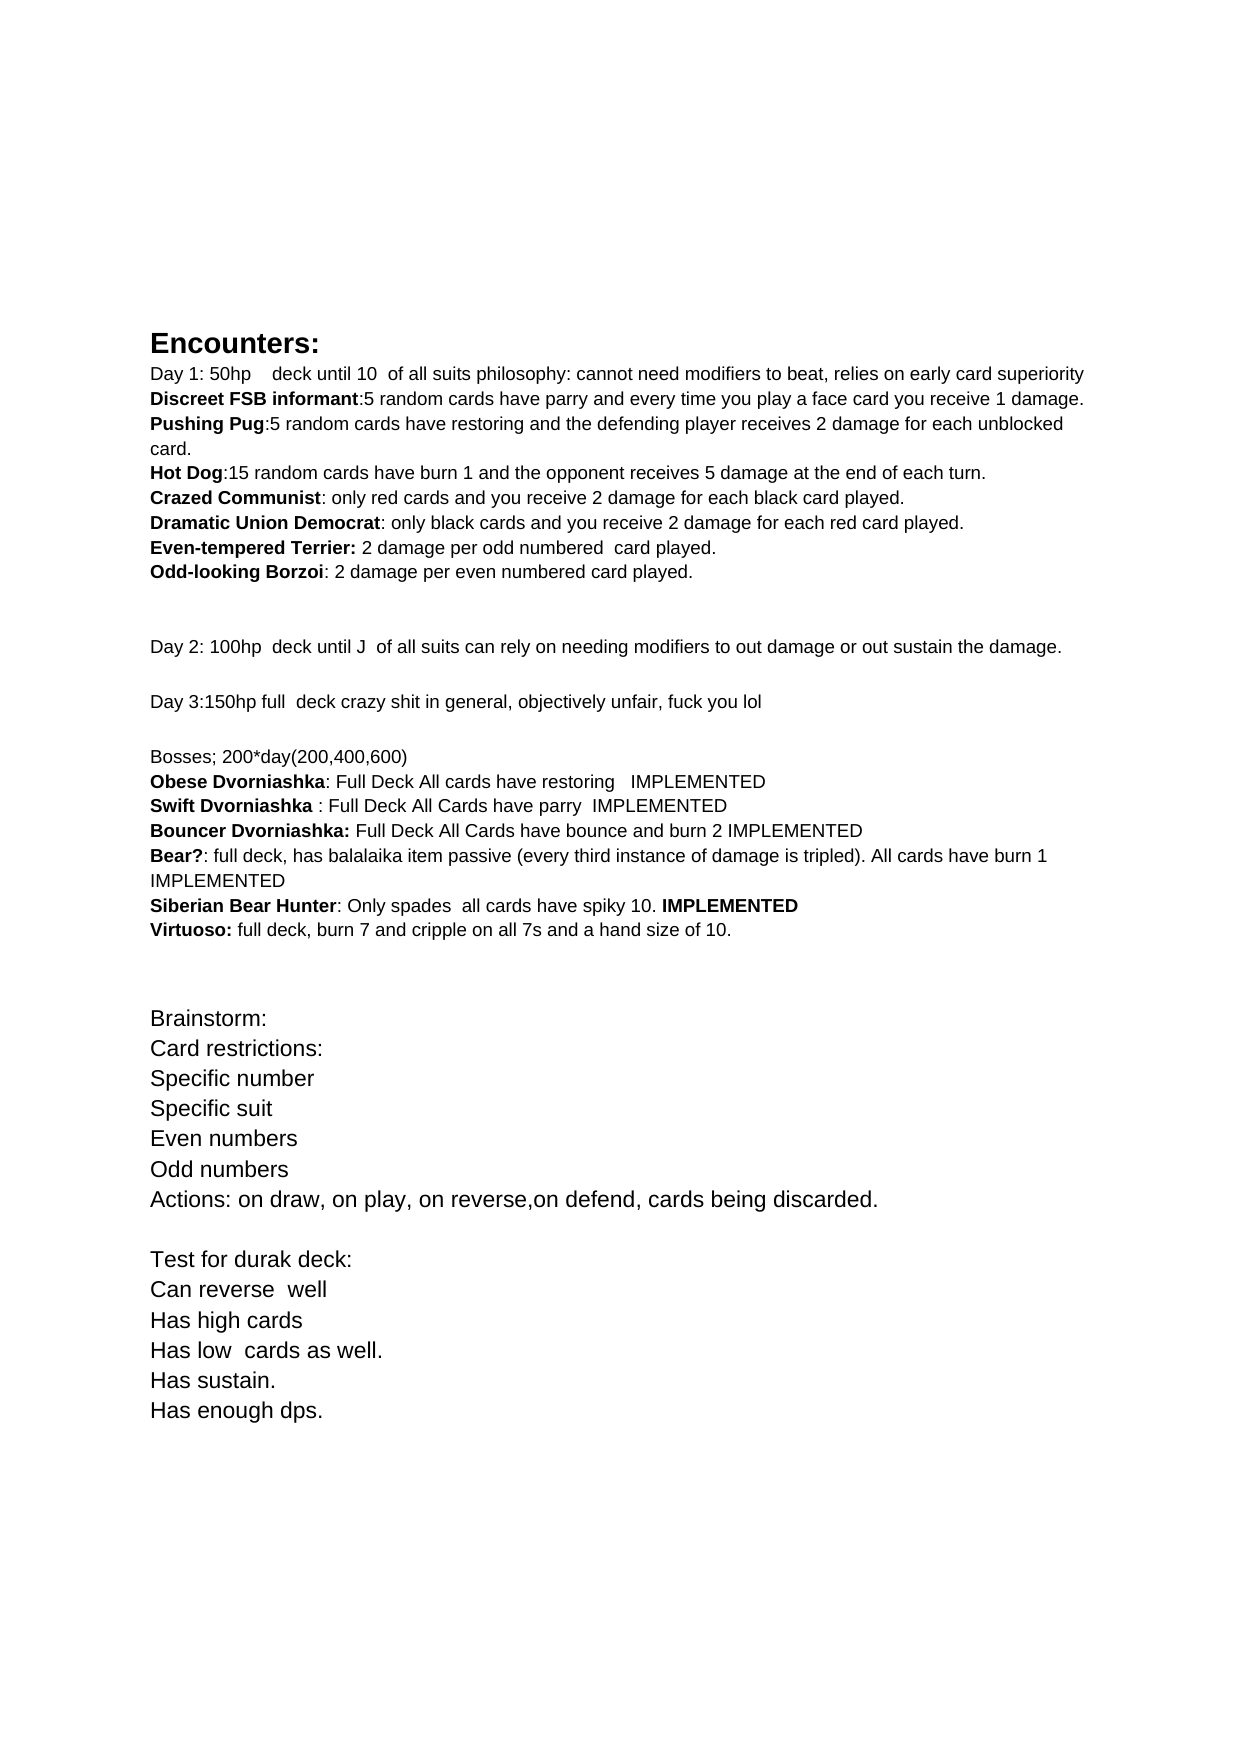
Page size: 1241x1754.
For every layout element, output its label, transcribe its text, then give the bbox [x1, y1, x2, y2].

text Dramatic Union Democrat: only black cards and you receive 2 damage for each red card played. [150, 512, 1090, 533]
text Day 3:150hp full deck crazy shit in general, objectively unfair, fuck you lol [150, 691, 1090, 712]
text Has enough dps. [150, 1397, 1090, 1423]
text Has high cards [150, 1307, 1090, 1333]
text Even-tempered Terrier: 2 damage per odd numbered card played. [150, 537, 1090, 558]
text Test for durak deck: [150, 1246, 1090, 1272]
text Card restrictions: [150, 1035, 1090, 1061]
text Day 2: 100hp deck until J of all suits can rely on needing modifiers to out damage or out sustain the damage. [150, 636, 1090, 657]
text Bear?: full deck, has balalaika item passive (every third instance of damage is tripled). All cards have burn 1 IMPLEMENTED [150, 845, 1090, 891]
text Crazed Communist: only red cards and you receive 2 damage for each black card played. [150, 487, 1090, 508]
text Can reverse well [150, 1276, 1090, 1303]
text Specific suit [150, 1095, 1090, 1121]
text Encounters: Day 1: 50hp deck until 10 of all suits philosophy: cannot need modifiers to beat, relies on early card superiority [150, 326, 1090, 384]
text Swift Dvorniashka : Full Deck All Cards have parry IMPLEMENTED [150, 795, 1090, 817]
text Bouncer Dvorniashka: Full Deck All Cards have bounce and burn 2 IMPLEMENTED [150, 820, 1090, 842]
text Discreet FSB informant:5 random cards have parry and every time you play a face card you receive 1 damage. [150, 388, 1090, 409]
text Obese Dvorniashka: Full Deck All cards have restoring IMPLEMENTED [150, 771, 1090, 792]
text Bosses; 200*day(200,400,600) [150, 746, 1090, 767]
text Virtuoso: full deck, burn 7 and cripple on all 7s and a hand size of 10. [150, 919, 1090, 941]
text Odd numbers Actions: on draw, on play, on reverse,on defend, cards being discarded. [150, 1156, 1090, 1212]
text Specific number [150, 1065, 1090, 1091]
text Pushing Pug:5 random cards have restoring and the defending player receives 2 damage for each unblocked card. [150, 413, 1090, 459]
text Siberian Bear Hunter: Only spades all cards have spiky 10. IMPLEMENTED [150, 894, 1090, 916]
text Hot Dog:15 random cards have burn 1 and the opponent receives 5 damage at the end of each turn. [150, 462, 1090, 484]
text Has sustain. [150, 1367, 1090, 1393]
text Has low cards as well. [150, 1337, 1090, 1363]
text Even numbers [150, 1125, 1090, 1152]
text Odd-looking Borzoi: 2 damage per even numbered card played. [150, 561, 1090, 583]
text Brainstorm: [150, 1004, 1090, 1031]
